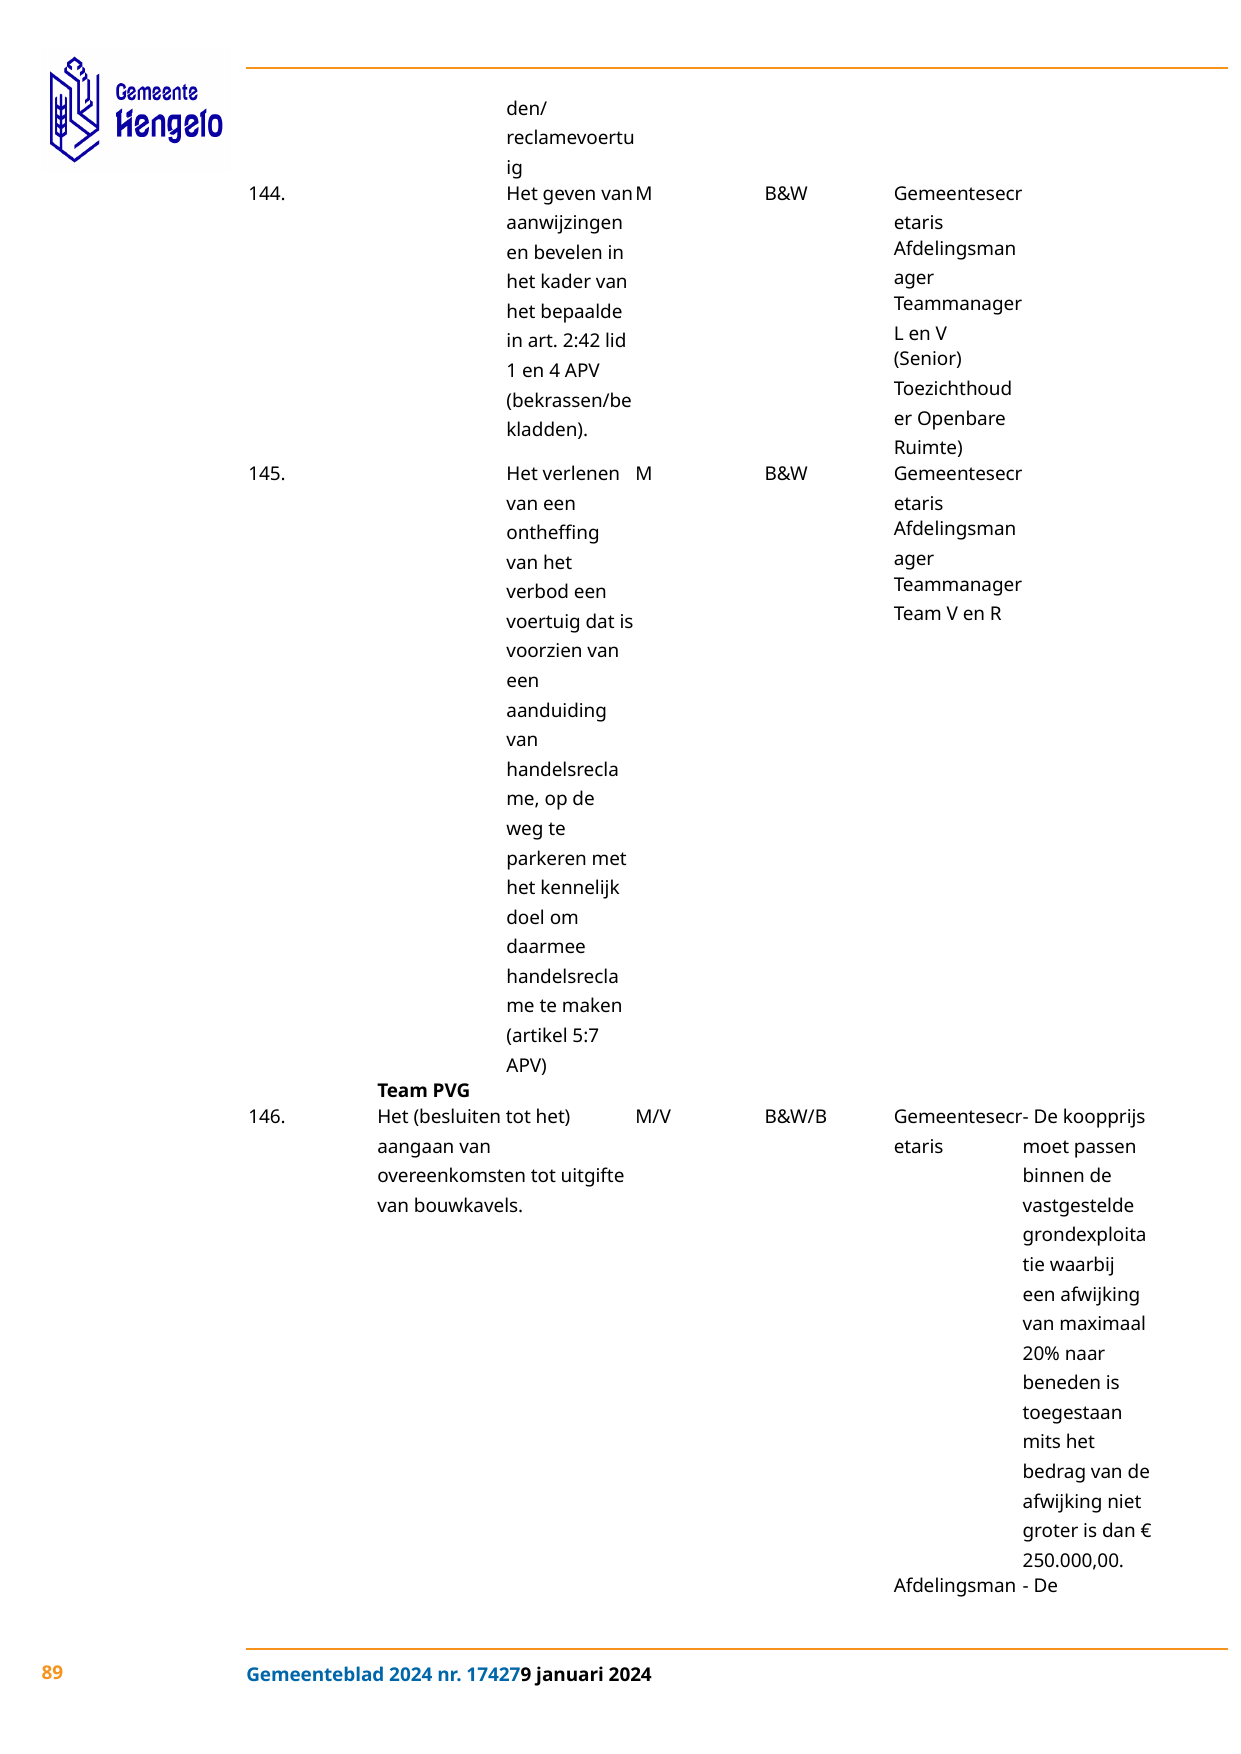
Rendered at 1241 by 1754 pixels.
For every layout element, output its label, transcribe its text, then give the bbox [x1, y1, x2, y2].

table_cell Teammanager Team V en R [894, 571, 1022, 1077]
table_cell [894, 1078, 1022, 1103]
table_cell [764, 1078, 893, 1103]
table_cell Afdelingsman [894, 1573, 1022, 1598]
table_cell [1023, 95, 1152, 180]
table_cell 145. [248, 460, 506, 1077]
table_cell Team PVG [377, 1078, 635, 1103]
table_cell (Senior) Toezichthouder Openbare Ruimte) [894, 346, 1022, 460]
table_cell [1023, 1078, 1152, 1103]
table_cell 144. [248, 180, 506, 460]
table_cell [1023, 460, 1152, 1077]
table_cell Het (besluiten tot het) aangaan van overeenkomsten tot uitgifte van bouwkavels. [377, 1103, 635, 1598]
table_cell B&W [764, 460, 893, 1077]
table_cell M [635, 180, 764, 460]
table_cell Teammanager L en V [894, 290, 1022, 346]
table_cell Afdelingsmanager [894, 515, 1022, 571]
table_cell M/V [635, 1103, 764, 1598]
table_cell [894, 95, 1022, 180]
table_cell - De [1023, 1573, 1152, 1598]
table_cell Gemeentesecretaris [894, 460, 1022, 515]
table_cell B&W [764, 180, 893, 460]
table_cell den/reclamevoertuig [506, 95, 635, 180]
table_cell Gemeentesecretaris [894, 180, 1022, 235]
picture [41, 47, 231, 172]
table_cell Gemeentesecretaris [894, 1103, 1022, 1573]
table_cell [635, 95, 764, 180]
table_cell [248, 1078, 377, 1103]
table_cell [1023, 180, 1152, 460]
table_cell M [635, 460, 764, 1077]
table_cell Het verlenen van een ontheffing van het verbod een voertuig dat is voorzien van een aanduiding van handelsreclame, op de weg te parkeren met het kennelijk doel om daarmee handelsreclame te maken (artikel 5:7 APV) [506, 460, 635, 1077]
table_cell [248, 95, 506, 180]
table_cell Afdelingsmanager [894, 235, 1022, 290]
table_cell [764, 95, 893, 180]
table_cell [635, 1078, 764, 1103]
table_cell 146. [248, 1103, 377, 1598]
table_cell Het geven van aanwijzingen en bevelen in het kader van het bepaalde in art. 2:42 lid 1 en 4 APV (bekrassen/bekladden). [506, 180, 635, 460]
table_cell - De koopprijs moet passen binnen de vastgestelde grondexploitatie waarbij een afwijking van maximaal 20% naar beneden is toegestaan mits het bedrag van de afwijking niet groter is dan € 250.000,00. [1023, 1103, 1152, 1573]
table_cell B&W/B [764, 1103, 893, 1598]
